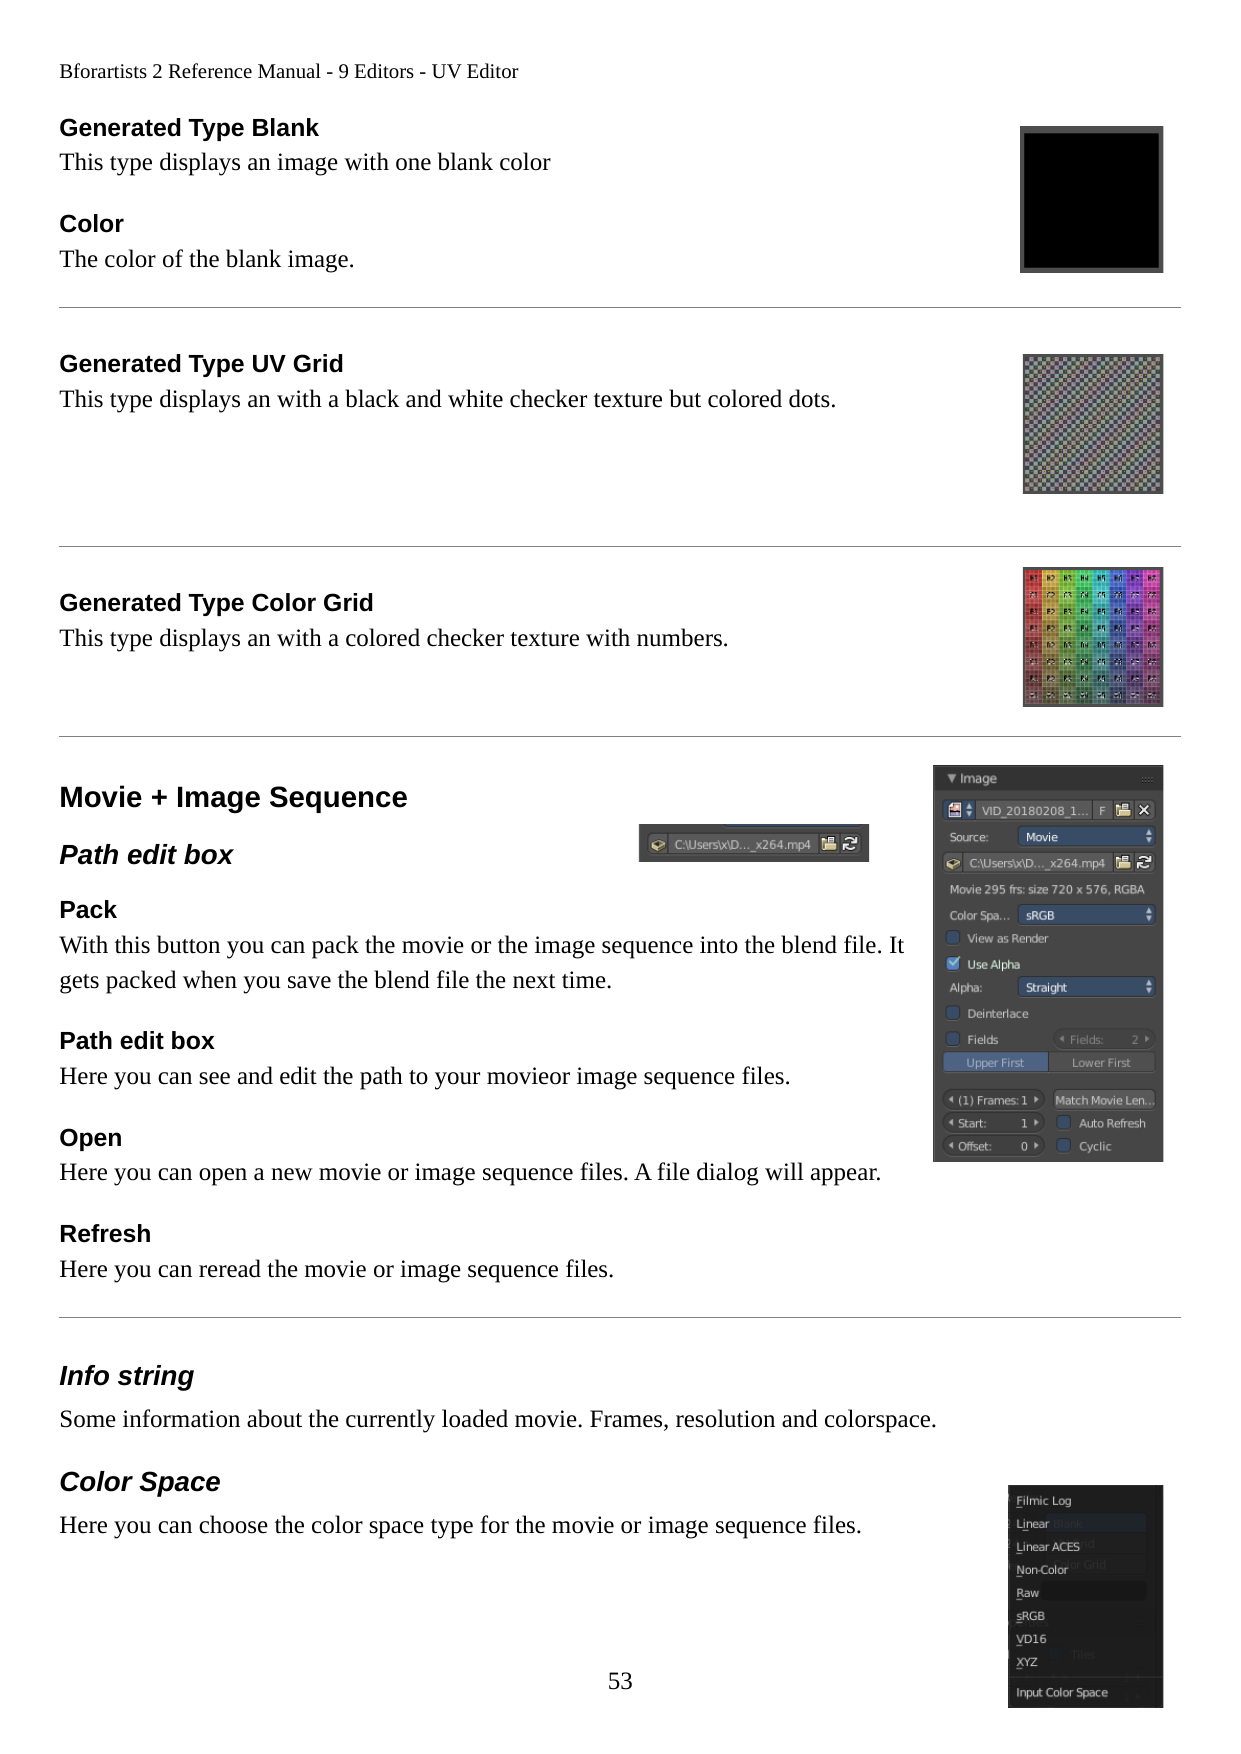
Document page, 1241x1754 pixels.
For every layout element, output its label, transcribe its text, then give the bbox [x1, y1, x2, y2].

subtitle Color [59, 209, 1020, 237]
subtitle [1164, 895, 1181, 924]
text This type displays an with a colored checker texture with numbers. [59, 623, 1022, 652]
picture [638, 824, 870, 862]
subtitle Generated Type Color Grid [59, 588, 1022, 617]
subtitle [1164, 838, 1181, 870]
subtitle Refresh [59, 1219, 1181, 1247]
subtitle [1164, 780, 1181, 813]
text The color of the blank image. [59, 244, 1020, 272]
text Here you can see and edit the path to your movieor image sequence files. [59, 1061, 933, 1090]
subtitle Movie + Image Sequence [59, 780, 933, 813]
picture [1008, 1485, 1164, 1708]
text Here you can choose the color space type for the movie or image sequence files. [59, 1510, 1008, 1538]
subtitle [1164, 1123, 1181, 1151]
picture [1022, 567, 1164, 707]
subtitle Path edit box [59, 838, 933, 870]
text With this button you can pack the movie or the image sequence into the blend file. It gets packed when you save the blend file the next time. [59, 930, 933, 993]
text This type displays an image with one blank color [59, 147, 1020, 176]
subtitle Info string [59, 1359, 1181, 1391]
text Here you can open a new movie or image sequence files. A file dialog will appear. [59, 1157, 1181, 1186]
text This type displays an with a black and white checker texture but colored dots. [59, 384, 1022, 413]
subtitle [1164, 209, 1181, 237]
subtitle [1164, 1026, 1181, 1055]
picture [1020, 126, 1164, 273]
text Here you can reread the movie or image sequence files. [59, 1254, 1181, 1282]
picture [933, 765, 1164, 1162]
subtitle Color Space [59, 1465, 1181, 1497]
subtitle Pack [59, 895, 933, 924]
subtitle Open [59, 1123, 933, 1151]
subtitle Generated Type Blank [59, 113, 1181, 141]
picture [1022, 354, 1164, 494]
subtitle Path edit box [59, 1026, 933, 1055]
subtitle Generated Type UV Grid [59, 349, 1181, 378]
text Some information about the currently loaded movie. Frames, resolution and colorspace. [59, 1404, 1181, 1433]
